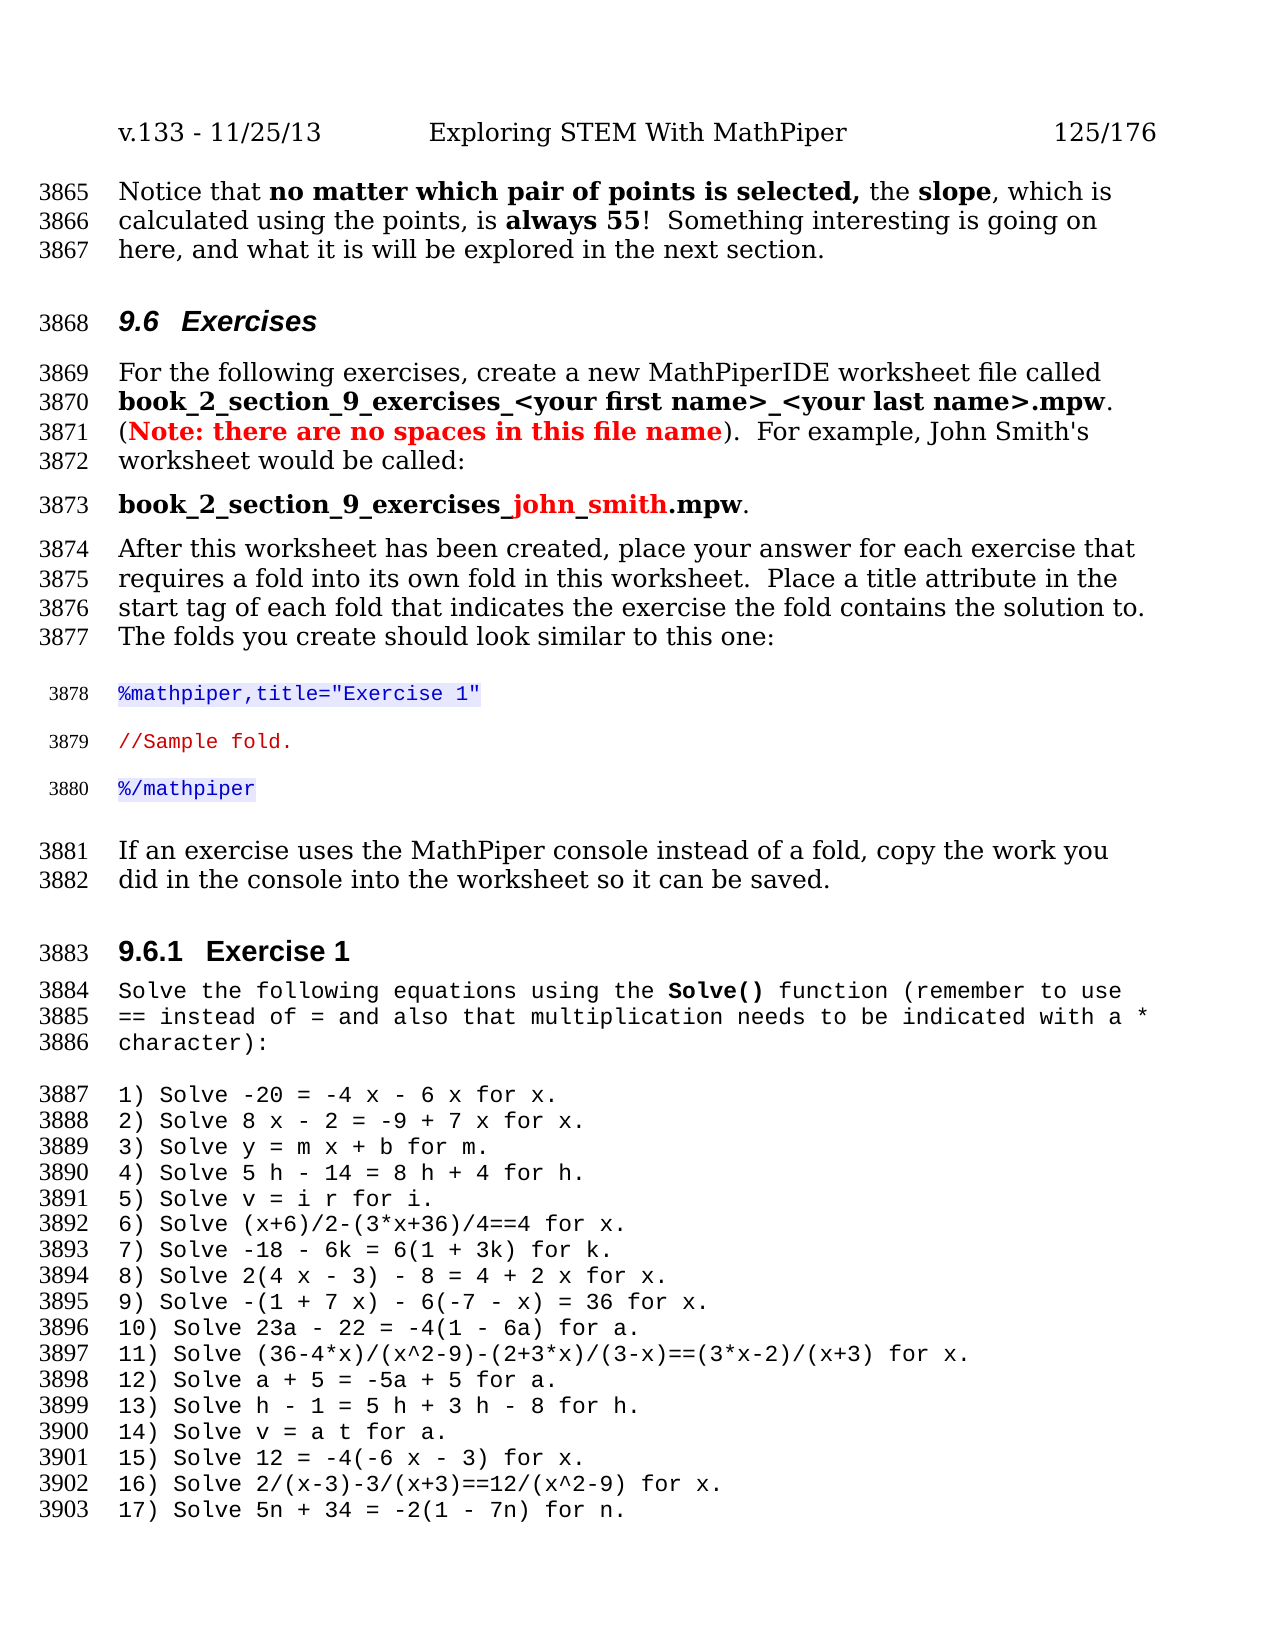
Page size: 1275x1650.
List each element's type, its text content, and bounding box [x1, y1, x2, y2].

text %mathpiper,title="Exercise 1" [118, 683, 1157, 707]
text 12) Solve a + 5 = -5a + 5 for a. [118, 1368, 1157, 1394]
text //Sample fold. [118, 731, 1157, 754]
text 17) Solve 5n + 34 = -2(1 - 7n) for n. [118, 1498, 1157, 1524]
text If an exercise uses the MathPiper console instead of a fold, copy the work you did in the console into the worksheet so it can be saved. [118, 836, 1157, 895]
text 3) Solve y = m x + b for m. [118, 1135, 1157, 1161]
subtitle Exercise 1 [118, 934, 1157, 967]
text 8) Solve 2(4 x - 3) - 8 = 4 + 2 x for x. [118, 1265, 1157, 1291]
text 13) Solve h - 1 = 5 h + 3 h - 8 for h. [118, 1394, 1157, 1420]
text 5) Solve v = i r for i. [118, 1187, 1157, 1213]
text 7) Solve -18 - 6k = 6(1 + 3k) for k. [118, 1239, 1157, 1265]
text After this worksheet has been created, place your answer for each exercise that requires a fold into its own fold in this worksheet. Place a title attribute in the start tag of each fold that indicates the exercise the fold contains the solution to. The folds you create should look similar to this one: [118, 535, 1157, 651]
text Notice that no matter which pair of points is selected, the slope, which is calculated using the points, is always 55! Something interesting is going on here, and what it is will be explored in the next section. [118, 177, 1157, 265]
text 2) Solve 8 x - 2 = -9 + 7 x for x. [118, 1109, 1157, 1135]
text For the following exercises, create a new MathPiperIDE worksheet file called book_2_section_9_exercises_<your first name>_<your last name>.mpw. (Note: there are no spaces in this file name). For example, John Smith's worksheet would be called: [118, 358, 1157, 475]
text 10) Solve 23a - 22 = -4(1 - 6a) for a. [118, 1317, 1157, 1342]
text 1) Solve -20 = -4 x - 6 x for x. [118, 1083, 1157, 1109]
text book_2_section_9_exercises_john_smith.mpw. [118, 490, 1157, 520]
text 11) Solve (36-4*x)/(x^2-9)-(2+3*x)/(3-x)==(3*x-2)/(x+3) for x. [118, 1342, 1157, 1368]
text 9) Solve -(1 + 7 x) - 6(-7 - x) = 36 for x. [118, 1291, 1157, 1317]
text 15) Solve 12 = -4(-6 x - 3) for x. [118, 1446, 1157, 1472]
text 6) Solve (x+6)/2-(3*x+36)/4==4 for x. [118, 1213, 1157, 1239]
text 4) Solve 5 h - 14 = 8 h + 4 for h. [118, 1161, 1157, 1187]
text 14) Solve v = a t for a. [118, 1420, 1157, 1446]
text 16) Solve 2/(x-3)-3/(x+3)==12/(x^2-9) for x. [118, 1472, 1157, 1498]
text Solve the following equations using the Solve() function (remember to use == instead of = and also that multiplication needs to be indicated with a * character): [118, 979, 1157, 1057]
subtitle Exercises [118, 304, 1157, 337]
text %/mathpiper [118, 778, 1157, 802]
